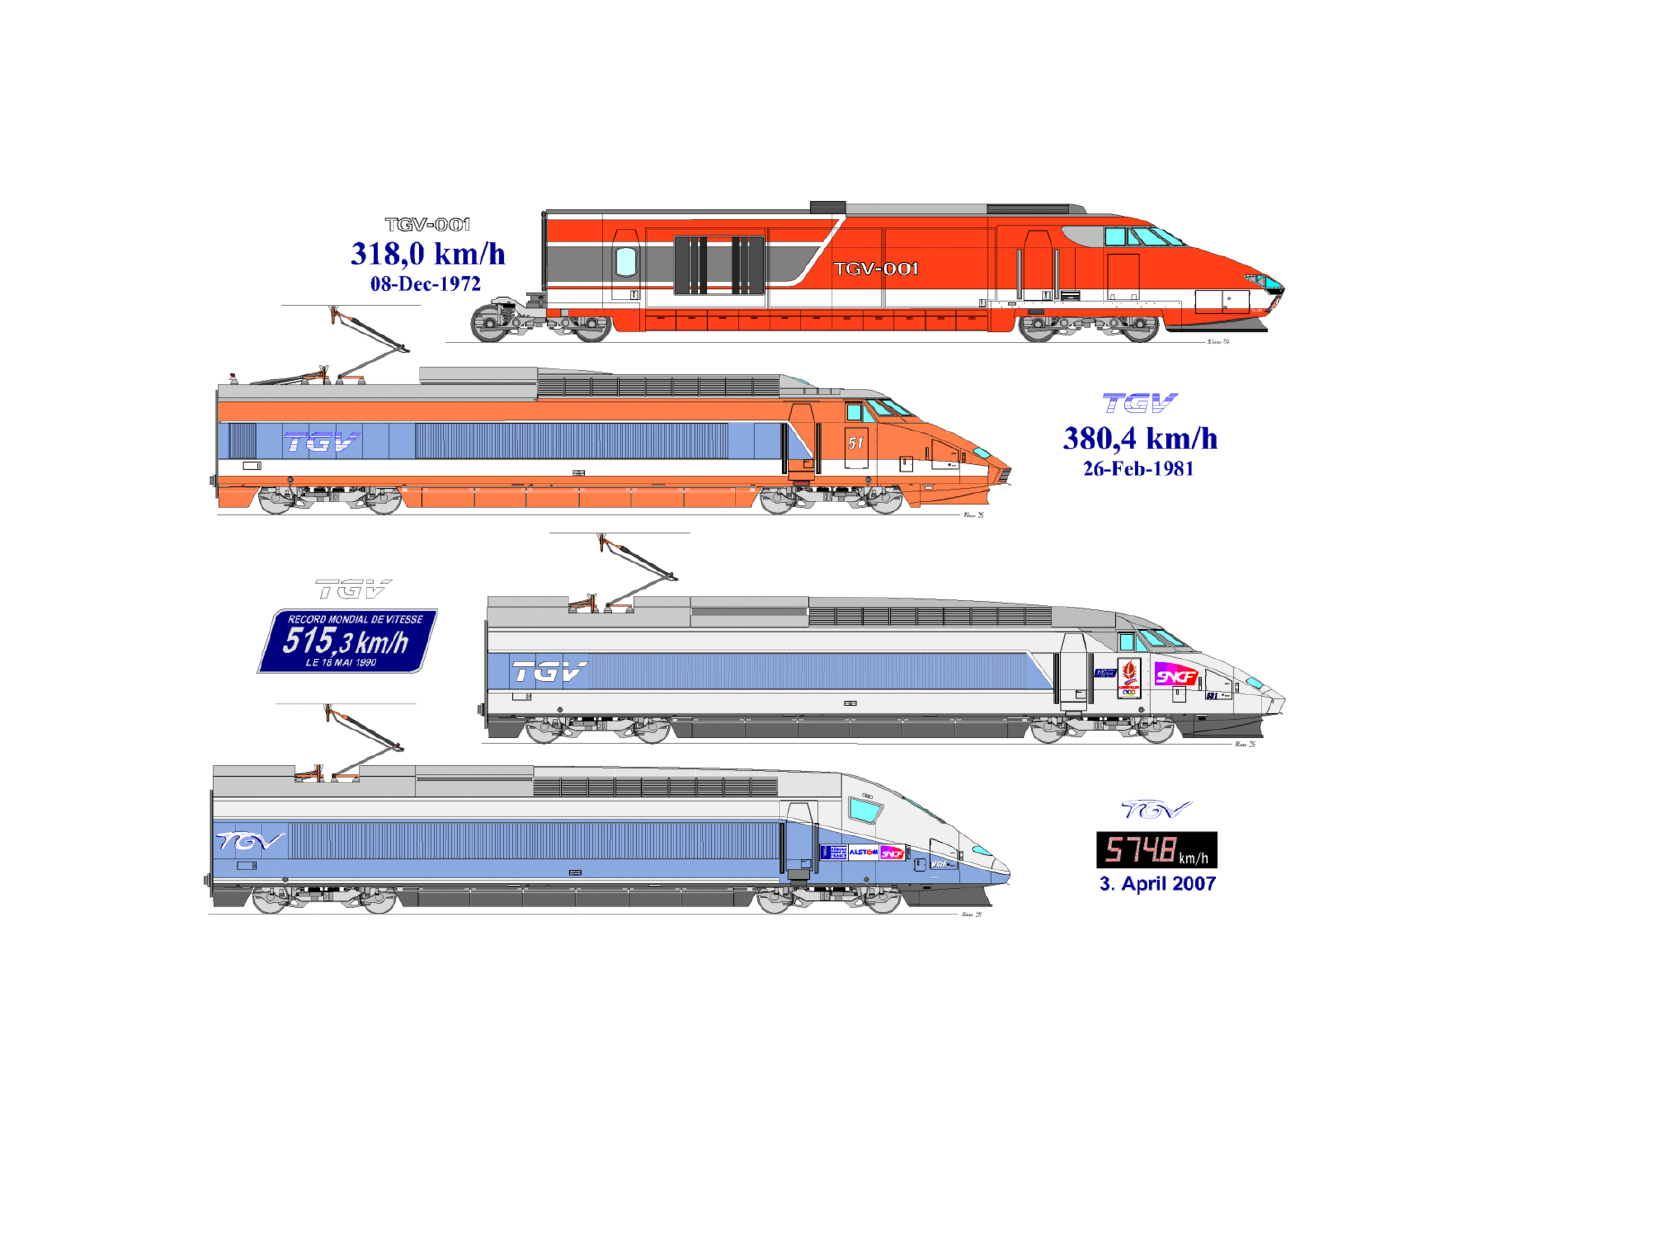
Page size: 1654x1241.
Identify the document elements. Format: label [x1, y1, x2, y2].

picture [174, 177, 1323, 940]
